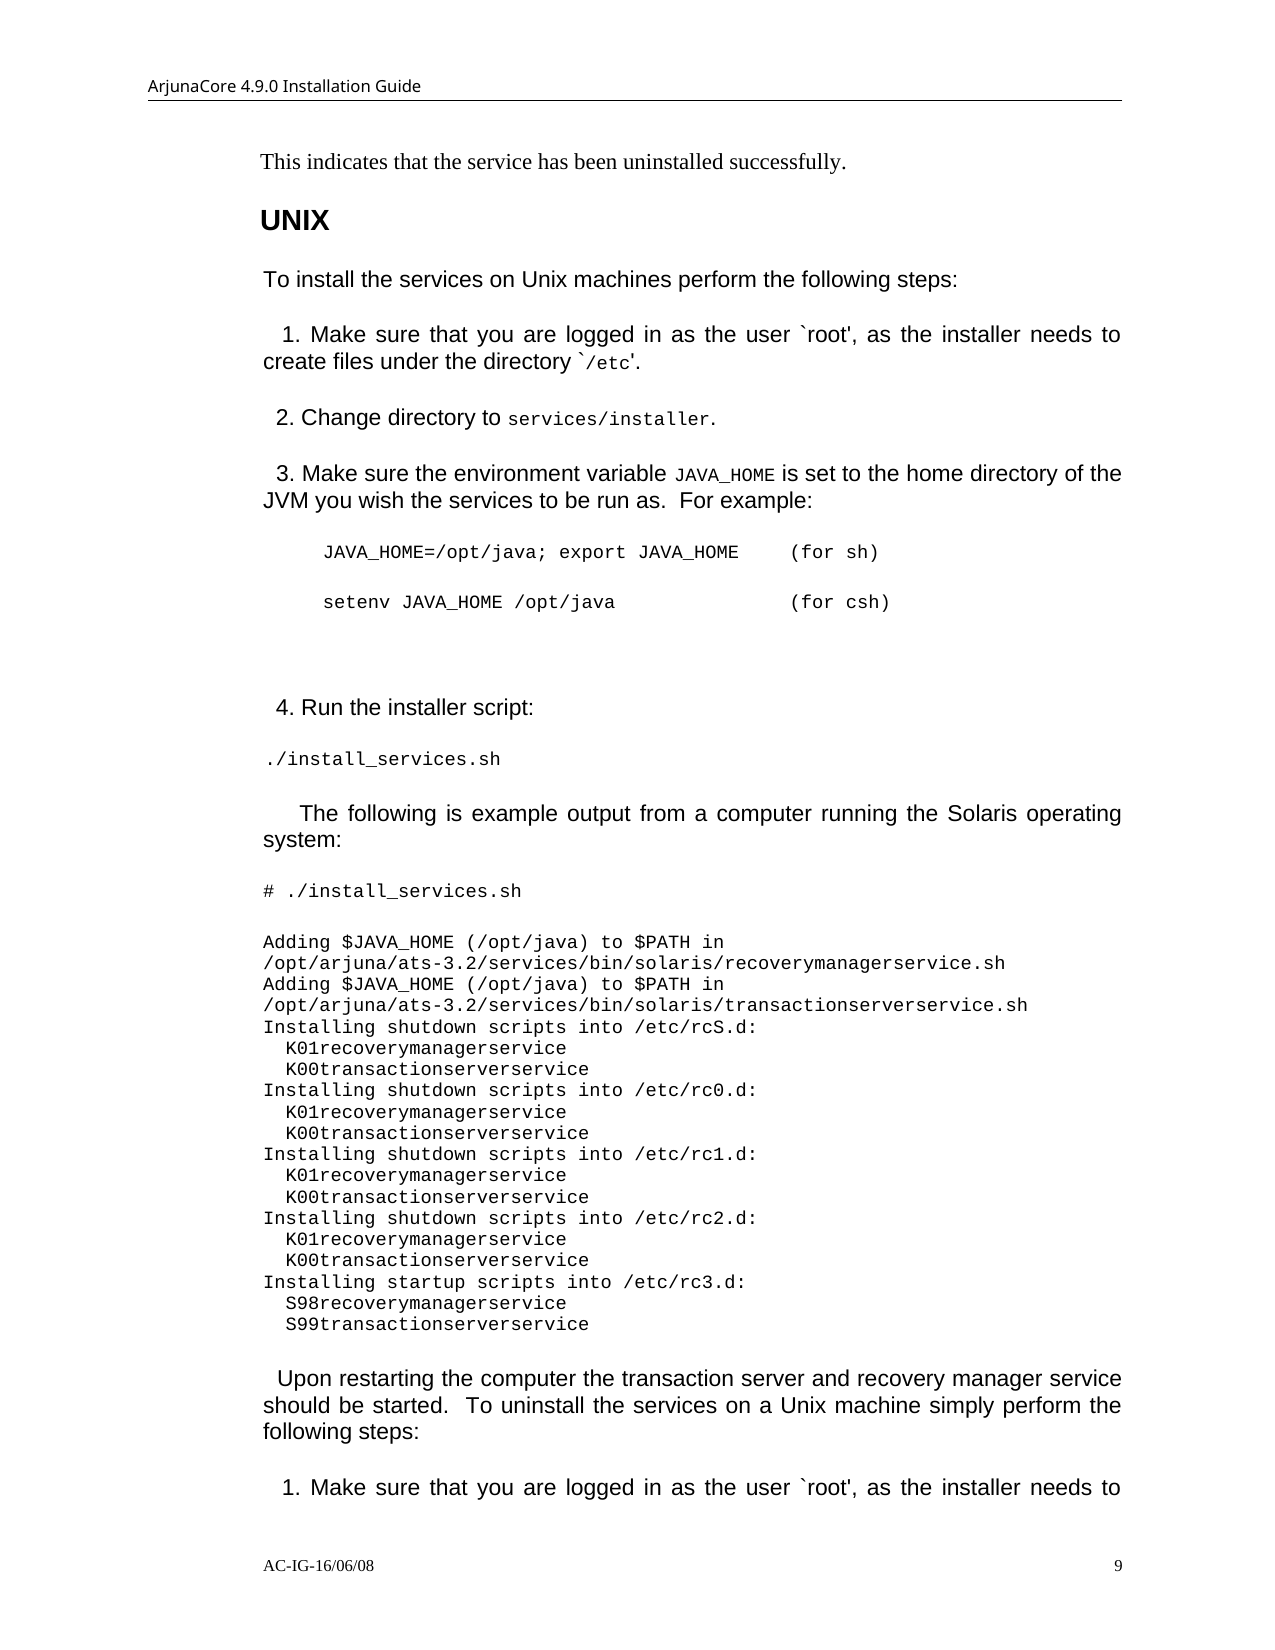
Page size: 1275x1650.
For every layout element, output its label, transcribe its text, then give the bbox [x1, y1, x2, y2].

text 1. Make sure that you are logged in as the user `root', as the installer needs to create files under the directory `/etc'. [263, 321, 1122, 375]
text JAVA_HOME=/opt/java; export JAVA_HOME (for sh) [263, 543, 1122, 564]
text 1. Make sure that you are logged in as the user `root', as the installer needs to [263, 1473, 1122, 1500]
text 4. Run the installer script: [263, 694, 1122, 721]
text Upon restarting the computer the transaction server and recovery manager service should be started. To uninstall the services on a Unix machine simply perform the following steps: [263, 1365, 1122, 1444]
text This indicates that the service has been uninstalled successfully. [260, 148, 1122, 174]
text Adding $JAVA_HOME (/opt/java) to $PATH in /opt/arjuna/ats-3.2/services/bin/solaris/recoverymanagerservice.sh Adding $JAVA_HOME (/opt/java) to $PATH in /opt/arjuna/ats-3.2/services/bin/solaris/transactionserverservice.sh Installing shutdown scripts into /etc/rcS.d: K01recoverymanagerservice K00transactionserverservice Installing shutdown scripts into /etc/rc0.d: K01recoverymanagerservice K00transactionserverservice Installing shutdown scripts into /etc/rc1.d: K01recoverymanagerservice K00transactionserverservice Installing shutdown scripts into /etc/rc2.d: K01recoverymanagerservice K00transactionserverservice Installing startup scripts into /etc/rc3.d: S98recoverymanagerservice S99transactionserverservice [263, 932, 1122, 1336]
text ./install_services.sh [263, 750, 1122, 771]
text The following is example output from a computer running the Solaris operating system: [263, 800, 1122, 853]
text 2. Change directory to services/installer. [263, 404, 1122, 431]
text 3. Make sure the environment variable JAVA_HOME is set to the home directory of the JVM you wish the services to be run as. For example: [263, 460, 1122, 514]
text setenv JAVA_HOME /opt/java (for csh) [263, 593, 1122, 614]
subtitle UNIX [148, 203, 1122, 237]
text To install the services on Unix machines perform the following steps: [263, 266, 1122, 292]
text # ./install_services.sh [263, 882, 1122, 903]
